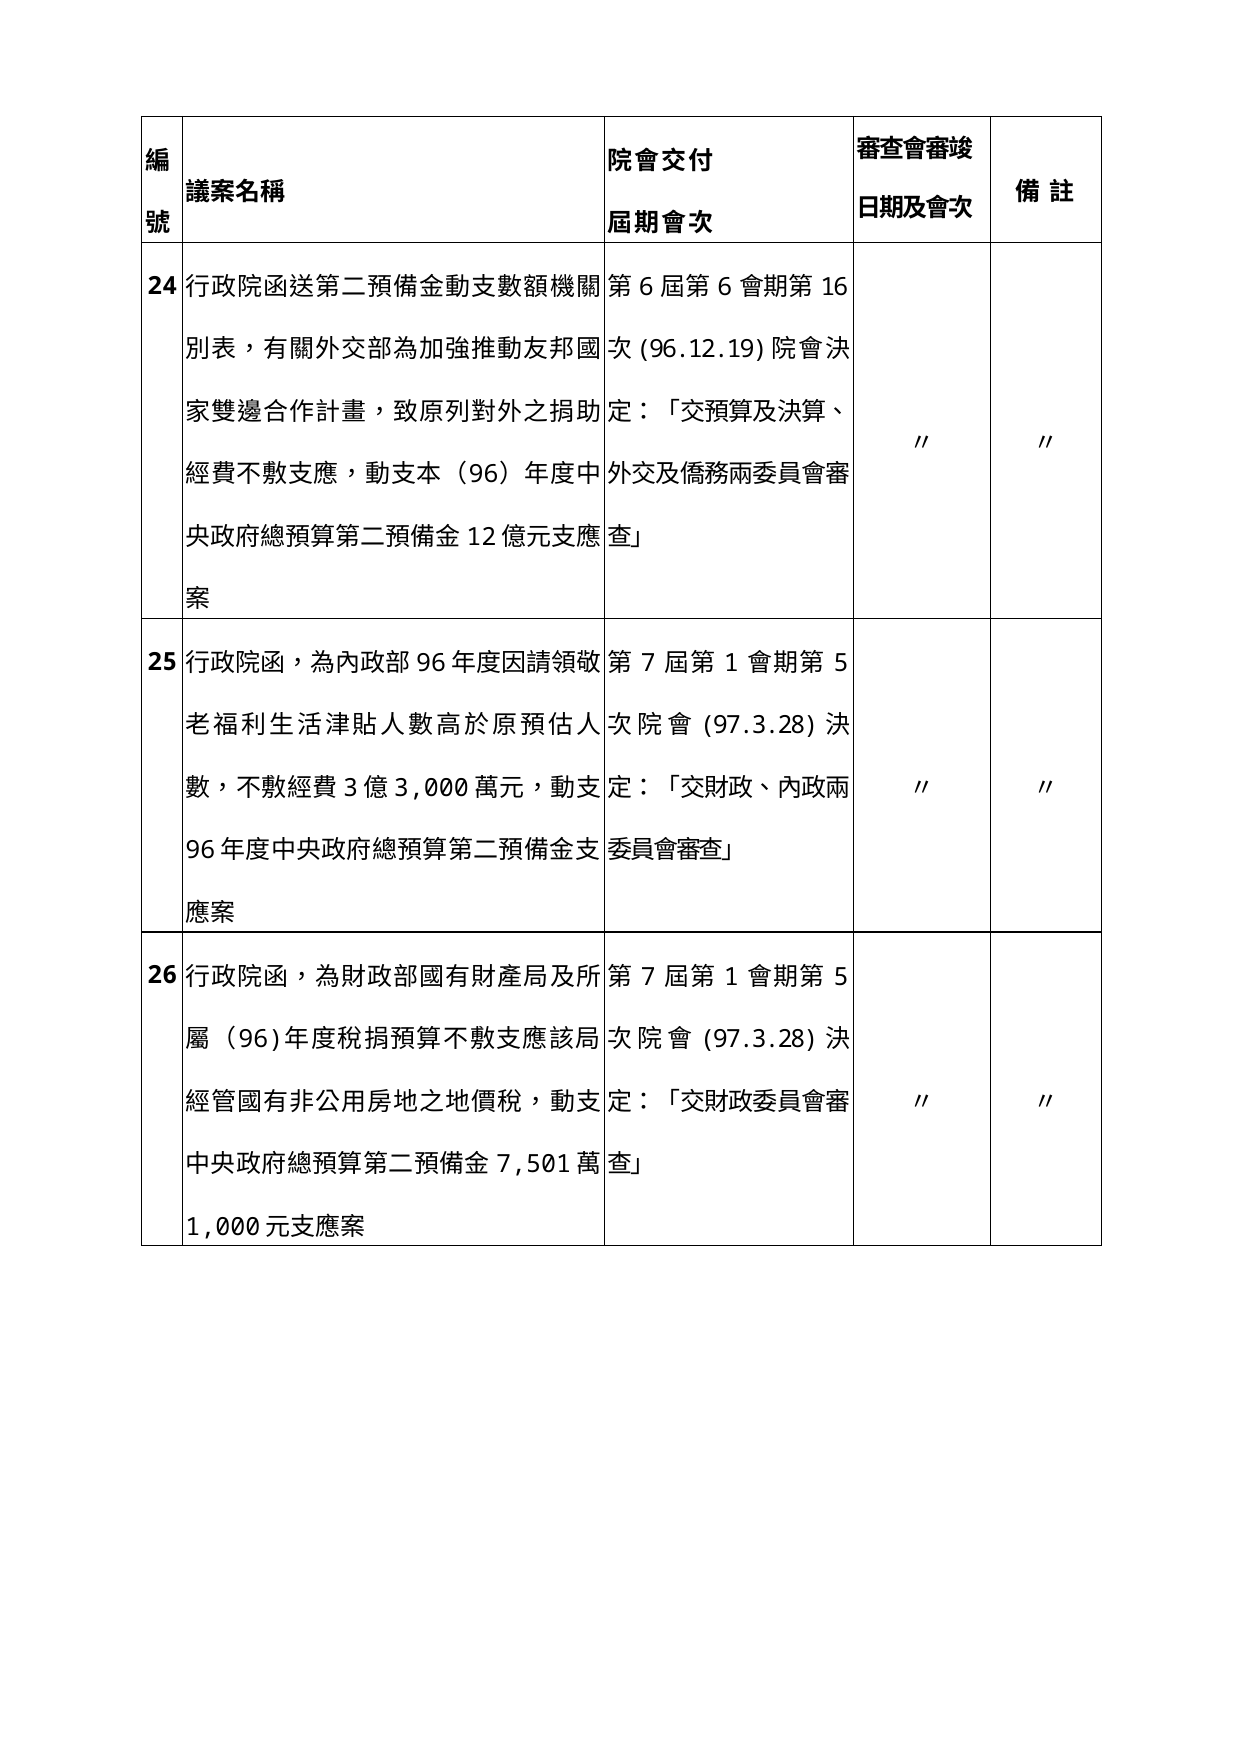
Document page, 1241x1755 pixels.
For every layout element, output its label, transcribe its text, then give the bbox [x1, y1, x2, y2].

table_cell 24 [142, 243, 182, 618]
table_cell 〃 [854, 619, 990, 931]
table_header 議案名稱 [183, 117, 604, 242]
table_header 院會交付 屆期會次 [605, 117, 853, 242]
table_cell 第6屆第6會期第16次(96.12.19)院會決定：「交預算及決算、外交及僑務兩委員會審查」 [605, 243, 853, 618]
table_cell 行政院函，為財政部國有財產局及所屬（96)年度稅捐預算不敷支應該局經管國有非公用房地之地價稅，動支中央政府總預算第二預備金7,501萬1,000元支應案 [183, 933, 604, 1245]
table_cell 第7屆第1會期第5次院會(97.3.28)決定：「交財政、內政兩委員會審查」 [605, 619, 853, 931]
table_cell 〃 [991, 619, 1101, 931]
table_cell 〃 [991, 933, 1101, 1245]
table_header 編 號 [142, 117, 182, 242]
table_cell 26 [142, 933, 182, 1245]
table_cell 25 [142, 619, 182, 931]
table_cell 〃 [991, 243, 1101, 618]
table_header 備 註 [991, 117, 1101, 242]
table_cell 〃 [854, 243, 990, 618]
table_header 審查會審竣 日期及會次 [854, 117, 990, 242]
table_cell 〃 [854, 933, 990, 1245]
table_cell 行政院函送第二預備金動支數額機關別表，有關外交部為加強推動友邦國家雙邊合作計畫，致原列對外之捐助經費不敷支應，動支本（96）年度中央政府總預算第二預備金12億元支應案 [183, 243, 604, 618]
table_cell 行政院函，為內政部96年度因請領敬老福利生活津貼人數高於原預估人數，不敷經費3億3,000萬元，動支96年度中央政府總預算第二預備金支應案 [183, 619, 604, 931]
table_cell 第7屆第1會期第5次院會(97.3.28)決定：「交財政委員會審查」 [605, 933, 853, 1245]
